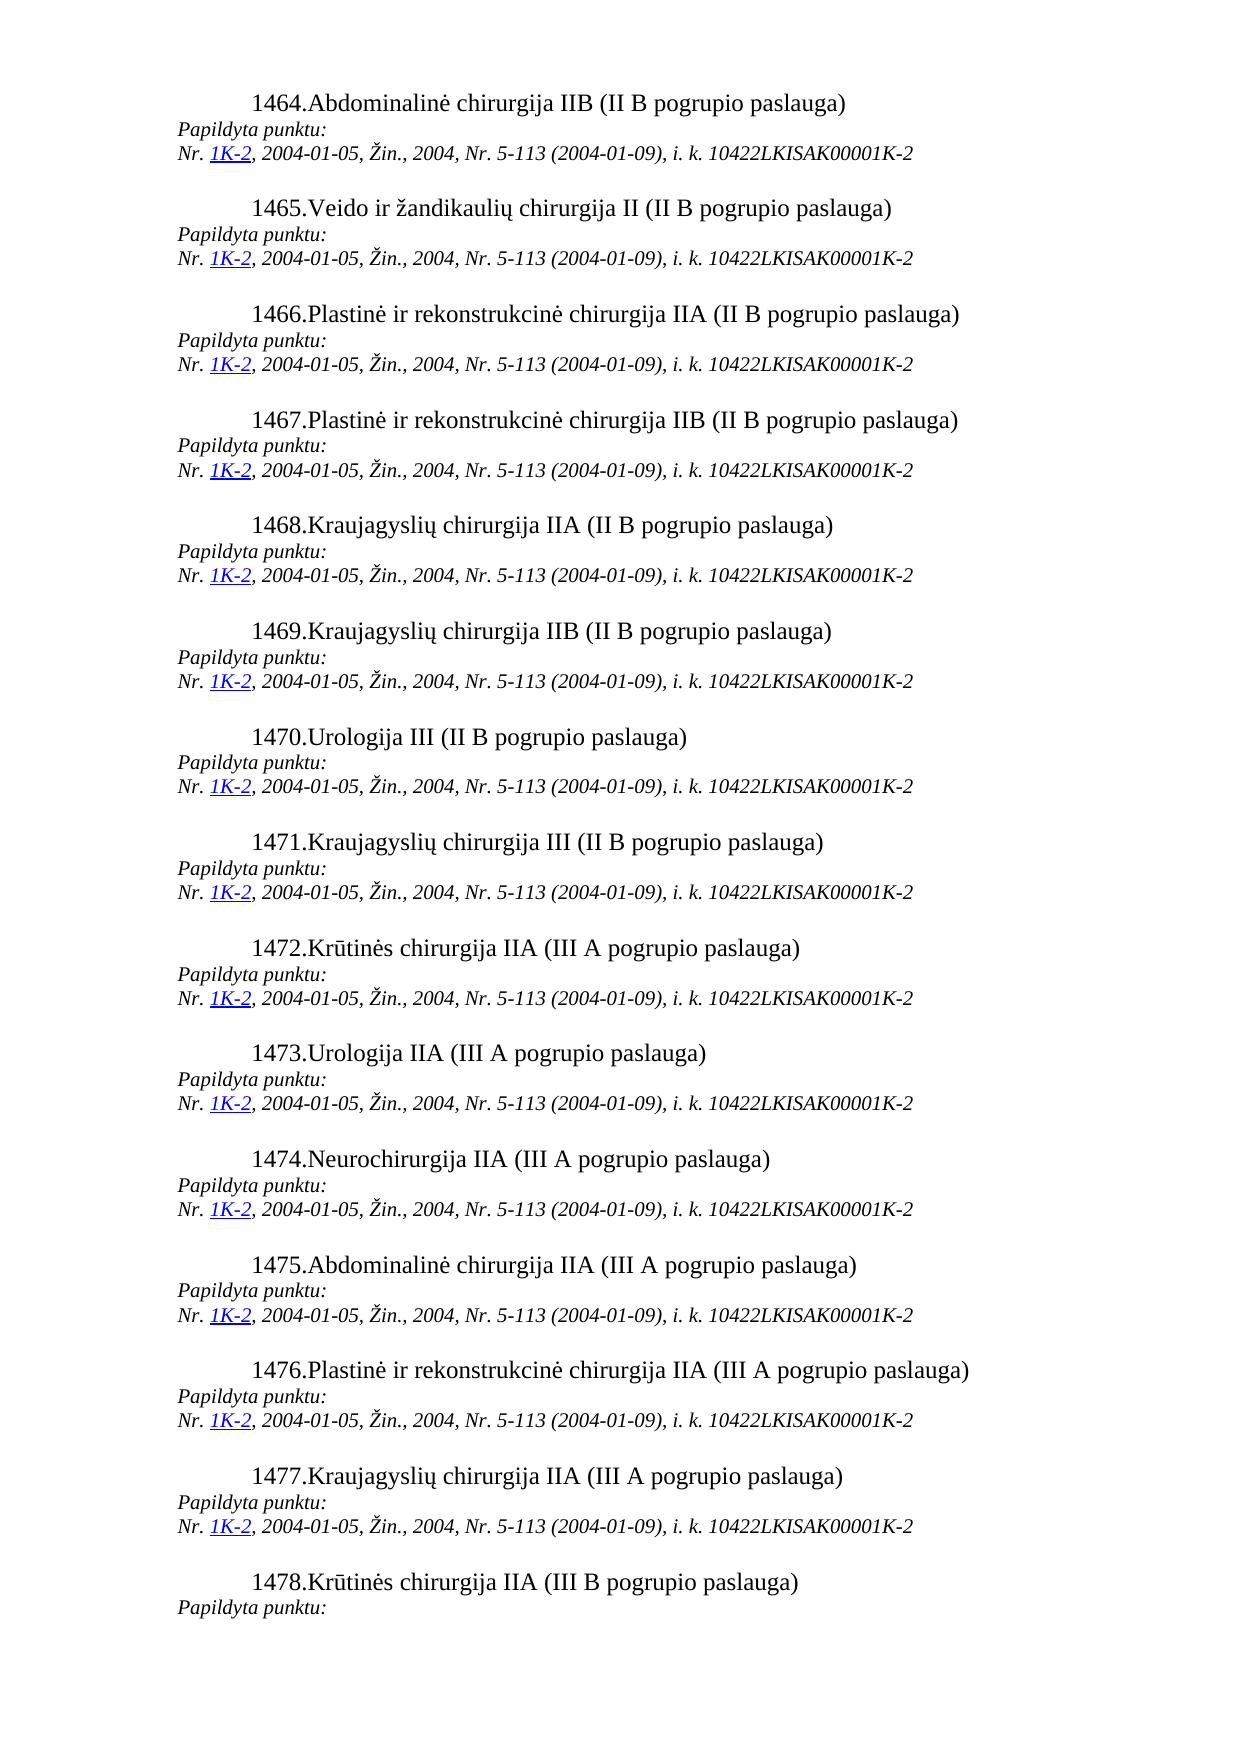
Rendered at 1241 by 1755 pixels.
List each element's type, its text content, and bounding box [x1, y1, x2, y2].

text 1475.Abdominalinė chirurgija IIA (III A pogrupio paslauga) [177, 1250, 1181, 1278]
text Papildyta punktu: [177, 1278, 1181, 1302]
text 1464.Abdominalinė chirurgija IIB (II B pogrupio paslauga) [177, 88, 1181, 117]
text Papildyta punktu: [177, 1173, 1181, 1197]
text 1468.Kraujagyslių chirurgija IIA (II B pogrupio paslauga) [177, 510, 1181, 539]
text 1474.Neurochirurgija IIA (III A pogrupio paslauga) [177, 1144, 1181, 1173]
text 1471.Kraujagyslių chirurgija III (II B pogrupio paslauga) [177, 827, 1181, 856]
text Nr. 1K-2, 2004-01-05, Žin., 2004, Nr. 5-113 (2004-01-09), i. k. 10422LKISAK00001K-2 [177, 880, 1181, 904]
text Papildyta punktu: [177, 1595, 1181, 1619]
text Papildyta punktu: [177, 962, 1181, 986]
text Nr. 1K-2, 2004-01-05, Žin., 2004, Nr. 5-113 (2004-01-09), i. k. 10422LKISAK00001K-2 [177, 774, 1181, 798]
text Nr. 1K-2, 2004-01-05, Žin., 2004, Nr. 5-113 (2004-01-09), i. k. 10422LKISAK00001K-2 [177, 563, 1181, 587]
text Papildyta punktu: [177, 750, 1181, 774]
text Nr. 1K-2, 2004-01-05, Žin., 2004, Nr. 5-113 (2004-01-09), i. k. 10422LKISAK00001K-2 [177, 1197, 1181, 1221]
text Nr. 1K-2, 2004-01-05, Žin., 2004, Nr. 5-113 (2004-01-09), i. k. 10422LKISAK00001K-2 [177, 1514, 1181, 1538]
text 1465.Veido ir žandikaulių chirurgija II (II B pogrupio paslauga) [177, 193, 1181, 222]
text 1472.Krūtinės chirurgija IIA (III A pogrupio paslauga) [177, 933, 1181, 962]
text Papildyta punktu: [177, 1067, 1181, 1091]
text 1477.Kraujagyslių chirurgija IIA (III A pogrupio paslauga) [177, 1461, 1181, 1490]
text Papildyta punktu: [177, 433, 1181, 457]
text Papildyta punktu: [177, 117, 1181, 141]
text 1467.Plastinė ir rekonstrukcinė chirurgija IIB (II B pogrupio paslauga) [177, 405, 1181, 433]
text Papildyta punktu: [177, 856, 1181, 880]
text Nr. 1K-2, 2004-01-05, Žin., 2004, Nr. 5-113 (2004-01-09), i. k. 10422LKISAK00001K-2 [177, 986, 1181, 1010]
text 1476.Plastinė ir rekonstrukcinė chirurgija IIA (III A pogrupio paslauga) [177, 1355, 1181, 1384]
text Papildyta punktu: [177, 222, 1181, 246]
text Papildyta punktu: [177, 645, 1181, 669]
text Nr. 1K-2, 2004-01-05, Žin., 2004, Nr. 5-113 (2004-01-09), i. k. 10422LKISAK00001K-2 [177, 1091, 1181, 1115]
text 1478.Krūtinės chirurgija IIA (III B pogrupio paslauga) [177, 1567, 1181, 1595]
text 1470.Urologija III (II B pogrupio paslauga) [177, 722, 1181, 750]
text Nr. 1K-2, 2004-01-05, Žin., 2004, Nr. 5-113 (2004-01-09), i. k. 10422LKISAK00001K-2 [177, 352, 1181, 376]
text 1469.Kraujagyslių chirurgija IIB (II B pogrupio paslauga) [177, 616, 1181, 645]
text Nr. 1K-2, 2004-01-05, Žin., 2004, Nr. 5-113 (2004-01-09), i. k. 10422LKISAK00001K-2 [177, 246, 1181, 270]
text Papildyta punktu: [177, 1384, 1181, 1408]
text Nr. 1K-2, 2004-01-05, Žin., 2004, Nr. 5-113 (2004-01-09), i. k. 10422LKISAK00001K-2 [177, 669, 1181, 693]
text 1466.Plastinė ir rekonstrukcinė chirurgija IIA (II B pogrupio paslauga) [177, 299, 1181, 328]
text Nr. 1K-2, 2004-01-05, Žin., 2004, Nr. 5-113 (2004-01-09), i. k. 10422LKISAK00001K-2 [177, 457, 1181, 482]
text 1473.Urologija IIA (III A pogrupio paslauga) [177, 1038, 1181, 1067]
text Nr. 1K-2, 2004-01-05, Žin., 2004, Nr. 5-113 (2004-01-09), i. k. 10422LKISAK00001K-2 [177, 141, 1181, 165]
text Papildyta punktu: [177, 1490, 1181, 1514]
text Papildyta punktu: [177, 328, 1181, 352]
text Nr. 1K-2, 2004-01-05, Žin., 2004, Nr. 5-113 (2004-01-09), i. k. 10422LKISAK00001K-2 [177, 1302, 1181, 1327]
text Nr. 1K-2, 2004-01-05, Žin., 2004, Nr. 5-113 (2004-01-09), i. k. 10422LKISAK00001K-2 [177, 1408, 1181, 1432]
text Papildyta punktu: [177, 539, 1181, 563]
